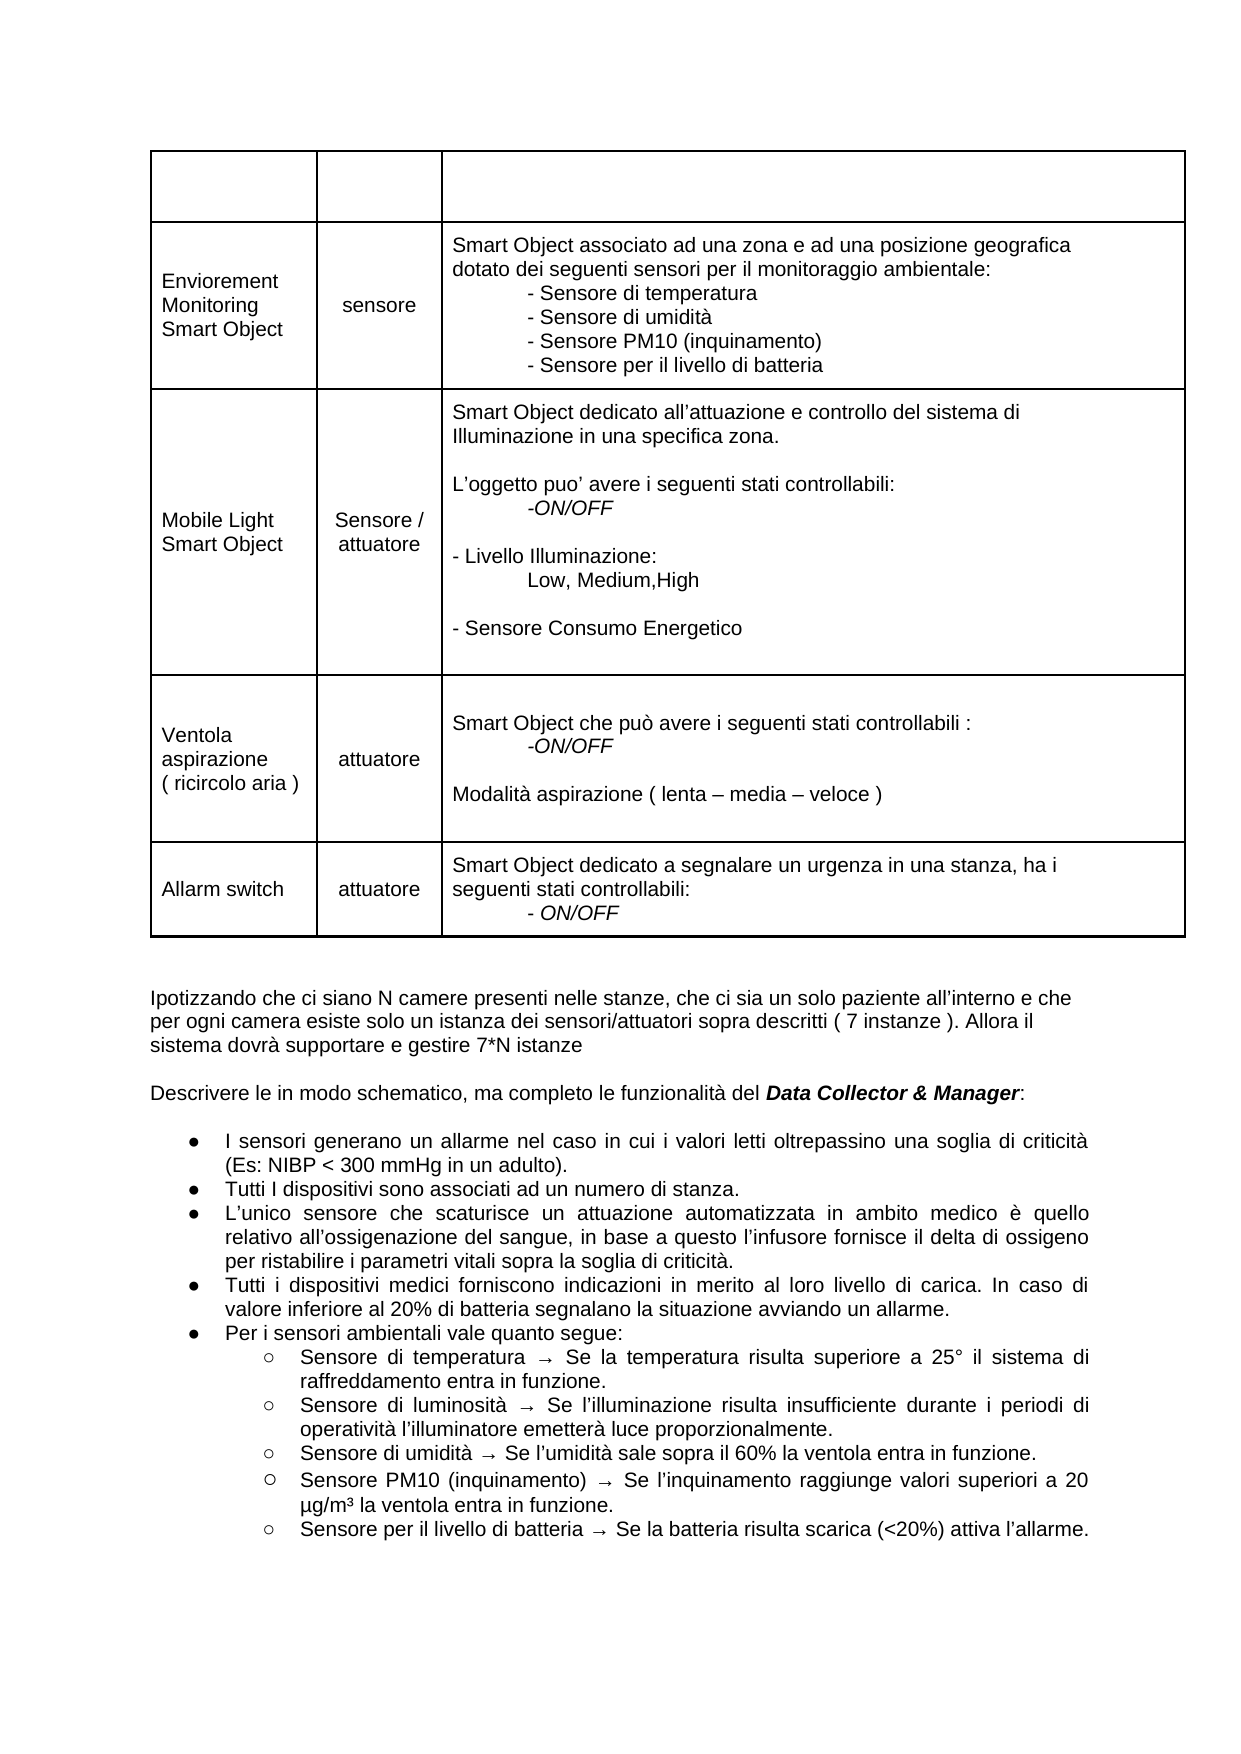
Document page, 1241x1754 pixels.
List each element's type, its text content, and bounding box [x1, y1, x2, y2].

table_cell [443, 152, 1184, 221]
list Sensore per il livello di batteria → Se la batteria risulta scarica (<20%) attiva l’allarme. [262, 1517, 1090, 1541]
list L’unico sensore che scaturisce un attuazione automatizzata in ambito medico è quello relativo all’ossigenazione del sangue, in base a questo l’infusore fornisce il delta di ossigeno per ristabilire i parametri vitali sopra la soglia di criticità. [187, 1201, 1090, 1273]
list Tutti I dispositivi sono associati ad un numero di stanza. [187, 1177, 1090, 1201]
table_cell sensore [318, 223, 441, 387]
text Ipotizzando che ci siano N camere presenti nelle stanze, che ci sia un solo paziente all’interno e che [150, 985, 1090, 1009]
table_cell Ventola aspirazione ( ricircolo aria ) [152, 676, 316, 841]
list Tutti i dispositivi medici forniscono indicazioni in merito al loro livello di carica. In caso di valore inferiore al 20% di batteria segnalano la situazione avviando un allarme. [187, 1273, 1090, 1321]
table_cell Smart Object che può avere i seguenti stati controllabili : -ON/OFF Modalità aspirazione ( lenta – media – veloce ) [443, 676, 1184, 841]
table_cell Mobile Light Smart Object [152, 390, 316, 674]
table_cell Smart Object associato ad una zona e ad una posizione geografica dotato dei seguenti sensori per il monitoraggio ambientale: - Sensore di temperatura - Sensore di umidità - Sensore PM10 (inquinamento) - Sensore per il livello di batteria [443, 223, 1184, 387]
list Sensore di umidità → Se l’umidità sale sopra il 60% la ventola entra in funzione. [262, 1441, 1090, 1464]
table_cell [152, 152, 316, 221]
table_cell attuatore [318, 843, 441, 935]
list Sensore di luminosità → Se l’illuminazione risulta insufficiente durante i periodi di operatività l’illuminatore emetterà luce proporzionalmente. [262, 1393, 1090, 1441]
table_cell Sensore / attuatore [318, 390, 441, 674]
table_cell attuatore [318, 676, 441, 841]
list I sensori generano un allarme nel caso in cui i valori letti oltrepassino una soglia di criticità (Es: NIBP < 300 mmHg in un adulto). [187, 1129, 1090, 1177]
table_cell Enviorement Monitoring Smart Object [152, 223, 316, 387]
list Per i sensori ambientali vale quanto segue: [187, 1321, 1090, 1345]
text Descrivere le in modo schematico, ma completo le funzionalità del Data Collector & Manager: [150, 1081, 1090, 1105]
table_cell [318, 152, 441, 221]
text sistema dovrà supportare e gestire 7*N istanze [150, 1033, 1090, 1057]
table_cell Smart Object dedicato a segnalare un urgenza in una stanza, ha i seguenti stati controllabili: - ON/OFF [443, 843, 1184, 935]
table_cell Smart Object dedicato all’attuazione e controllo del sistema di Illuminazione in una specifica zona. L’oggetto puo’ avere i seguenti stati controllabili: -ON/OFF - Livello Illuminazione: Low, Medium,High - Sensore Consumo Energetico [443, 390, 1184, 674]
list Sensore PM10 (inquinamento) → Se l’inquinamento raggiunge valori superiori a 20 µg/m³ la ventola entra in funzione. [262, 1464, 1090, 1517]
list Sensore di temperatura → Se la temperatura risulta superiore a 25° il sistema di raffreddamento entra in funzione. [262, 1345, 1090, 1393]
text per ogni camera esiste solo un istanza dei sensori/attuatori sopra descritti ( 7 instanze ). Allora il [150, 1009, 1090, 1033]
table_cell Allarm switch [152, 843, 316, 935]
